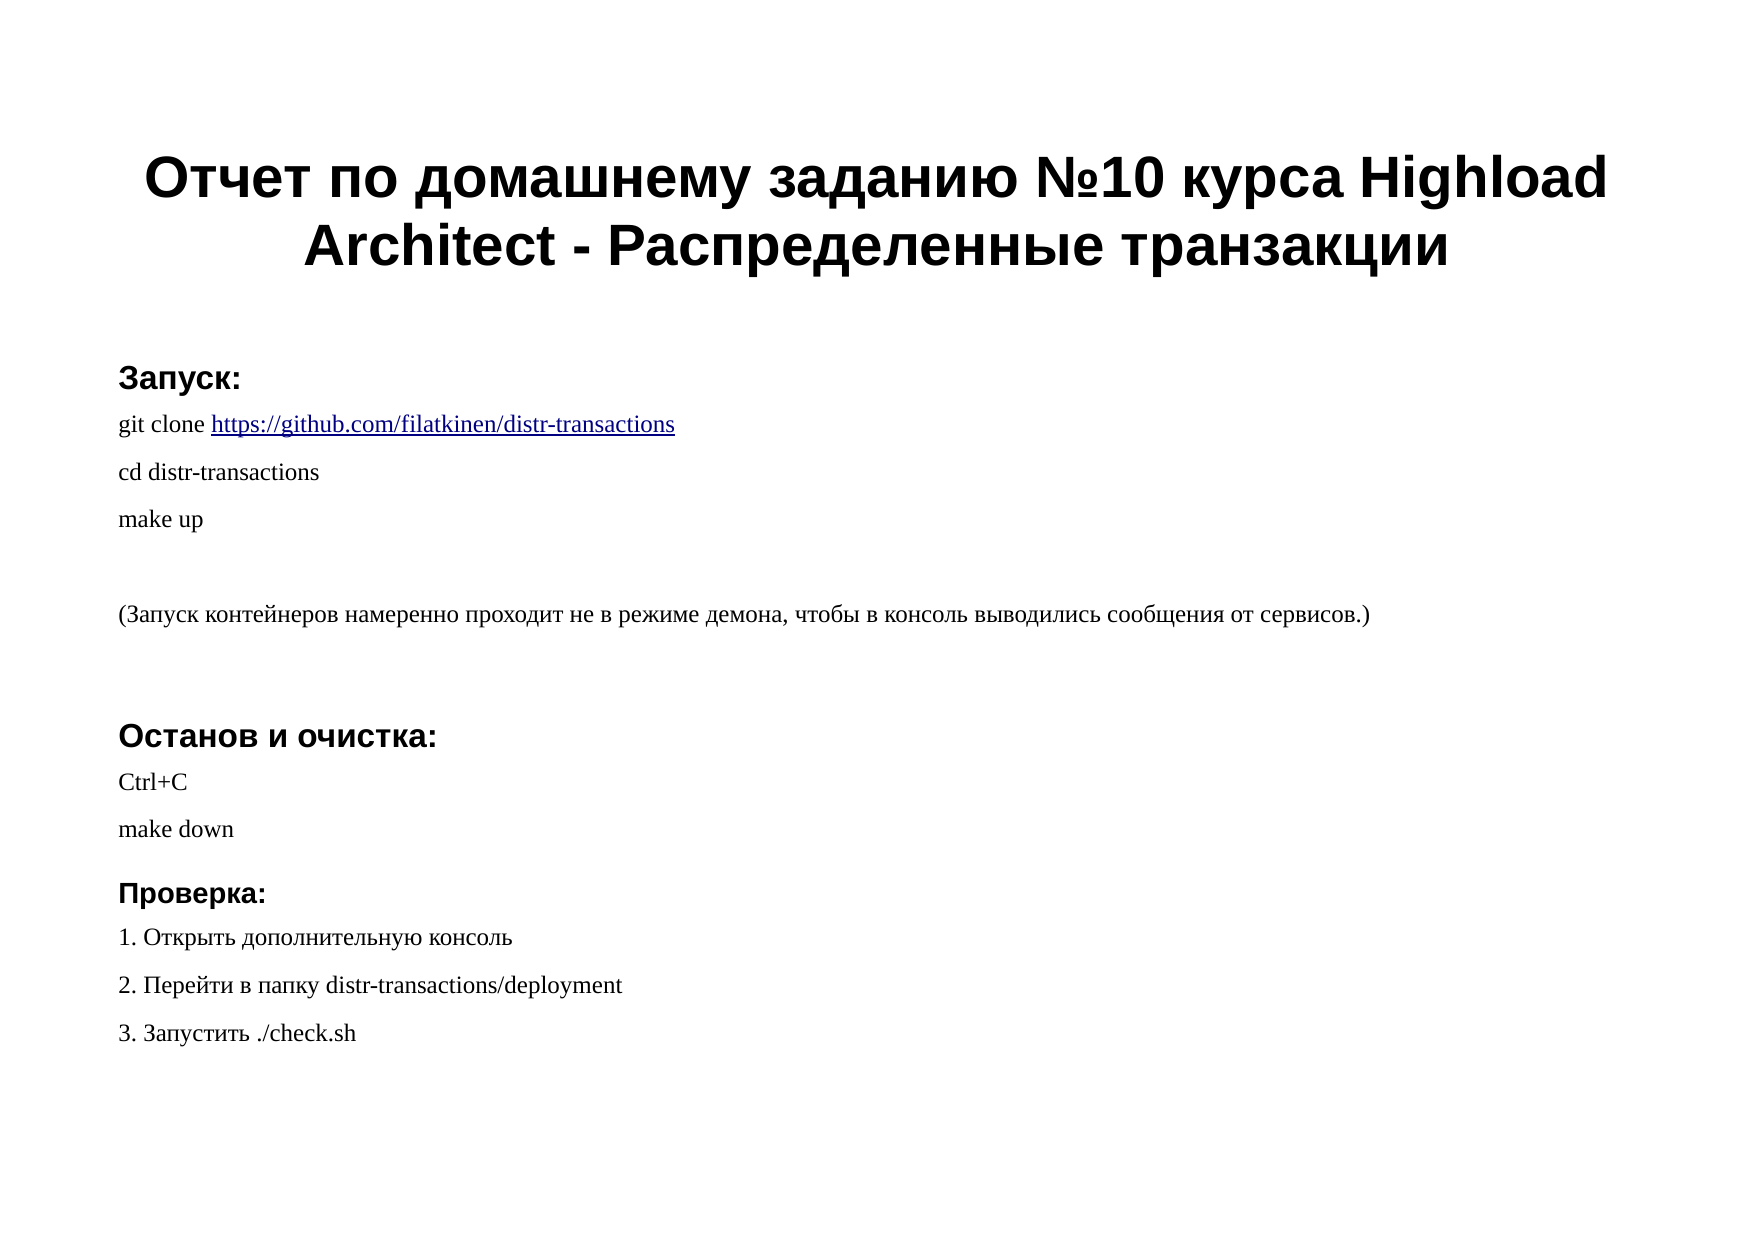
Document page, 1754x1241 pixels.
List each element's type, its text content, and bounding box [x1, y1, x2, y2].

text 2. Перейти в папку distr-transactions/deployment [118, 970, 1635, 999]
text 3. Запустить ./check.sh [118, 1018, 1635, 1046]
text Ctrl+C [118, 767, 1635, 795]
text 1. Открыть дополнительную консоль [118, 922, 1635, 951]
text cd distr-transactions [118, 457, 1635, 486]
text (Запуск контейнеров намеренно проходит не в режиме демона, чтобы в консоль выводились сообщения от сервисов.) [118, 599, 1635, 628]
title Отчет по домашнему заданию №10 курса Highload Architect - Распределенные транзакции [118, 143, 1635, 277]
text git clone https://github.com/filatkinen/distr-transactions [118, 409, 1635, 438]
subtitle Запуск: [118, 358, 1635, 397]
text make up [118, 504, 1635, 533]
subtitle Останов и очистка: [118, 716, 1635, 754]
text make down [118, 814, 1635, 843]
subtitle Проверка: [118, 876, 1635, 910]
